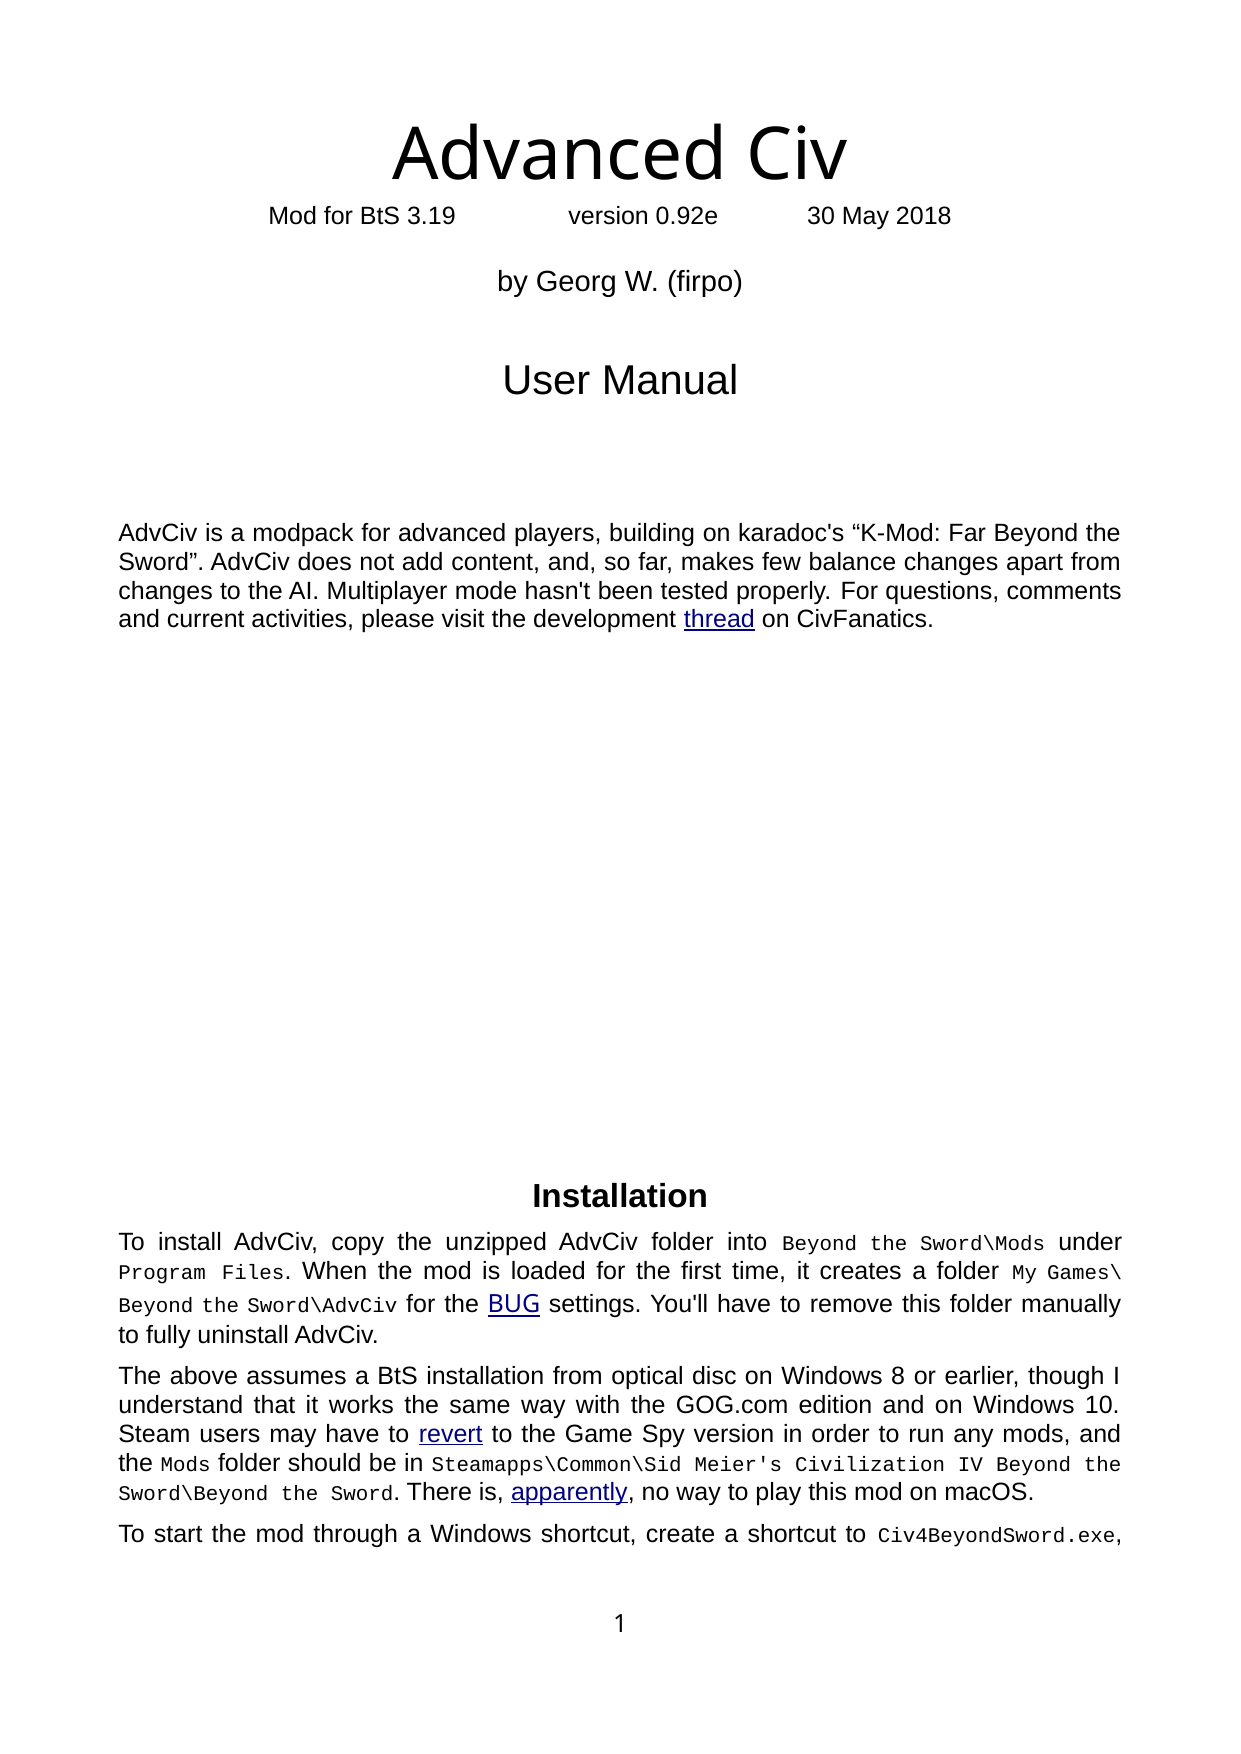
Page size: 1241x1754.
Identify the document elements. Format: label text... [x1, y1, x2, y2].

text To start the mod through a Windows shortcut, create a shortcut to Civ4BeyondSword.exe, [118, 1519, 1122, 1549]
text The above assumes a BtS installation from optical disc on Windows 8 or earlier, though I understand that it works the same way with the GOG.com edition and on Windows 10. Steam users may have to revert to the Game Spy version in order to run any mods, and the Mods folder should be in Steamapps\Common\Sid Meier's Civilization IV Beyond the Sword\Beyond the Sword. There is, apparently, no way to play this mod on macOS. [118, 1361, 1122, 1507]
text User Manual [118, 355, 1122, 403]
text Mod for BtS 3.19 version 0.92e 30 May 2018 [118, 201, 1122, 229]
text To install AdvCiv, copy the unzipped AdvCiv folder into Beyond the Sword\Mods under Program Files. When the mod is loaded for the first time, it creates a folder My Games\Beyond the Sword\AdvCiv for the BUG settings. You'll have to remove this folder manually to fully uninstall AdvCiv. [118, 1227, 1122, 1349]
text AdvCiv is a modpack for advanced players, building on karadoc's “K-Mod: Far Beyond the Sword”. AdvCiv does not add content, and, so far, makes few balance changes apart from changes to the AI. Multiplayer mode hasn't been tested properly. For questions, comments and current activities, please visit the development thread on CivFanatics. [118, 518, 1122, 633]
text Advanced Civ [118, 118, 1122, 195]
text by Georg W. (firpo) [118, 264, 1122, 298]
subtitle Installation [118, 1176, 1122, 1214]
